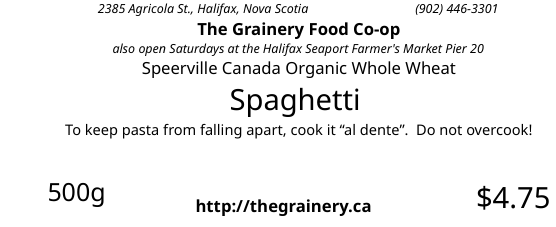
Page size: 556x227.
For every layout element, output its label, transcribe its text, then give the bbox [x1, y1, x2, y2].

table_cell Speerville Canada Organic Whole Wheat Spaghetti To keep pasta from falling apart, cook it “al dente”. Do not overcook! [47, 57, 550, 175]
table_header 2385 Agricola St., Halifax, Nova Scotia (902) 446-3301 The Grainery Food Co-op also open Saturdays at the Halifax Seaport Farmer's Market Pier 20 [47, 0, 550, 57]
table_cell $4.75 [415, 175, 550, 217]
table_cell [47, 218, 151, 227]
table_cell 500g [47, 175, 151, 217]
table_cell http://thegrainery.ca [151, 175, 415, 217]
table_cell [415, 218, 550, 227]
table_cell [151, 218, 415, 227]
